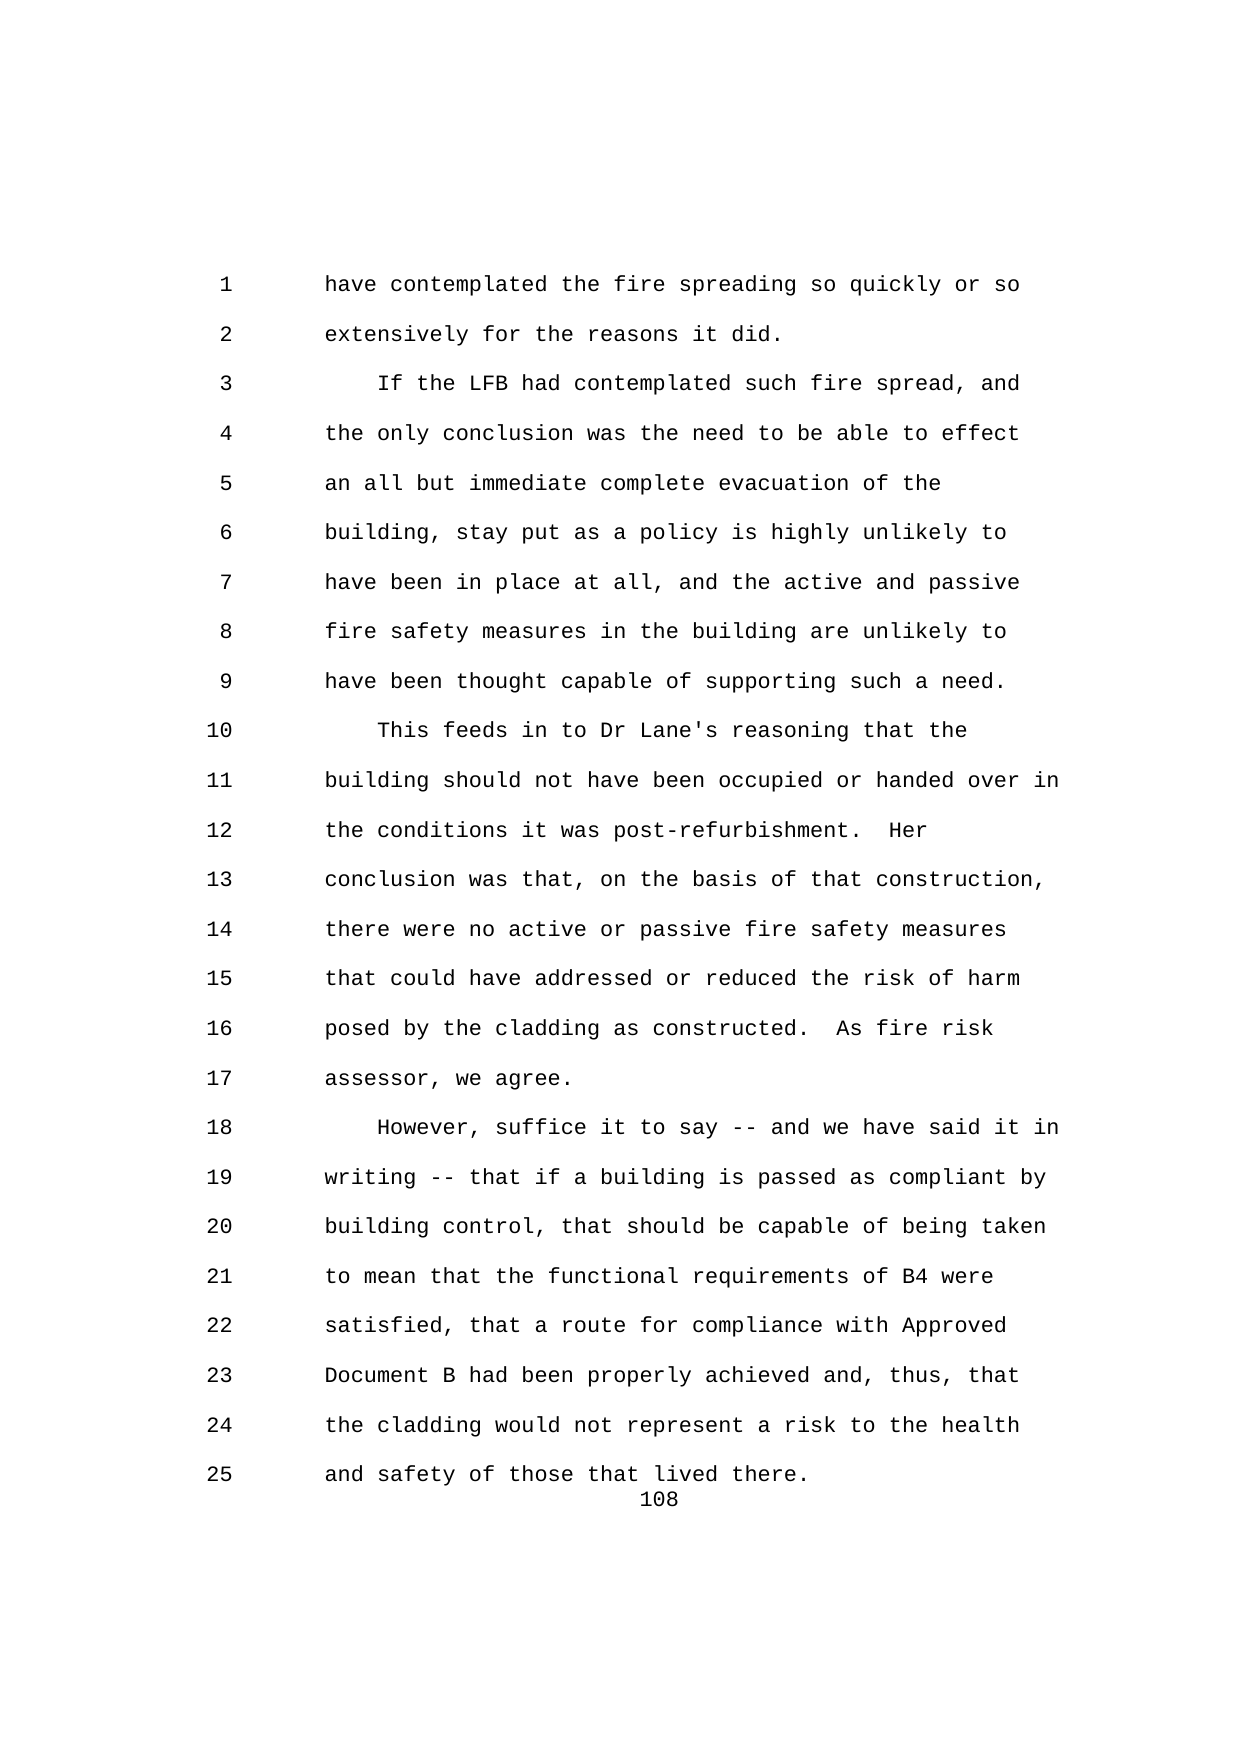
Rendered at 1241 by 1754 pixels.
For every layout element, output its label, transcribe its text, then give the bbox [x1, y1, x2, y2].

text 24 the cladding would not represent a risk to the health [75, 1414, 1165, 1438]
text 14 there were no active or passive fire safety measures [75, 918, 1165, 943]
text 2 extensively for the reasons it did. [75, 323, 1165, 348]
text 9 have been thought capable of supporting such a need. [75, 670, 1165, 695]
text 4 the only conclusion was the need to be able to effect [75, 422, 1165, 447]
text 1 have contemplated the fire spreading so quickly or so [75, 273, 1165, 298]
text 12 the conditions it was post-refurbishment. Her [75, 819, 1165, 843]
text 15 that could have addressed or reduced the risk of harm [75, 967, 1165, 992]
text 13 conclusion was that, on the basis of that construction, [75, 868, 1165, 893]
text 18 However, suffice it to say -- and we have said it in [75, 1116, 1165, 1141]
text 16 posed by the cladding as constructed. As fire risk [75, 1017, 1165, 1042]
text 11 building should not have been occupied or handed over in [75, 769, 1165, 794]
text 8 fire safety measures in the building are unlikely to [75, 620, 1165, 645]
text 3 If the LFB had contemplated such fire spread, and [75, 372, 1165, 397]
text 23 Document B had been properly achieved and, thus, that [75, 1364, 1165, 1389]
text 7 have been in place at all, and the active and passive [75, 571, 1165, 596]
text 20 building control, that should be capable of being taken [75, 1215, 1165, 1240]
text 19 writing -- that if a building is passed as compliant by [75, 1166, 1165, 1191]
text 22 satisfied, that a route for compliance with Approved [75, 1314, 1165, 1339]
text 10 This feeds in to Dr Lane's reasoning that the [75, 719, 1165, 744]
text 21 to mean that the functional requirements of B4 were [75, 1265, 1165, 1290]
text 6 building, stay put as a policy is highly unlikely to [75, 521, 1165, 546]
text 17 assessor, we agree. [75, 1067, 1165, 1091]
text 25 and safety of those that lived there. [75, 1463, 1165, 1488]
text 5 an all but immediate complete evacuation of the [75, 472, 1165, 496]
text 108 [75, 1488, 1165, 1513]
